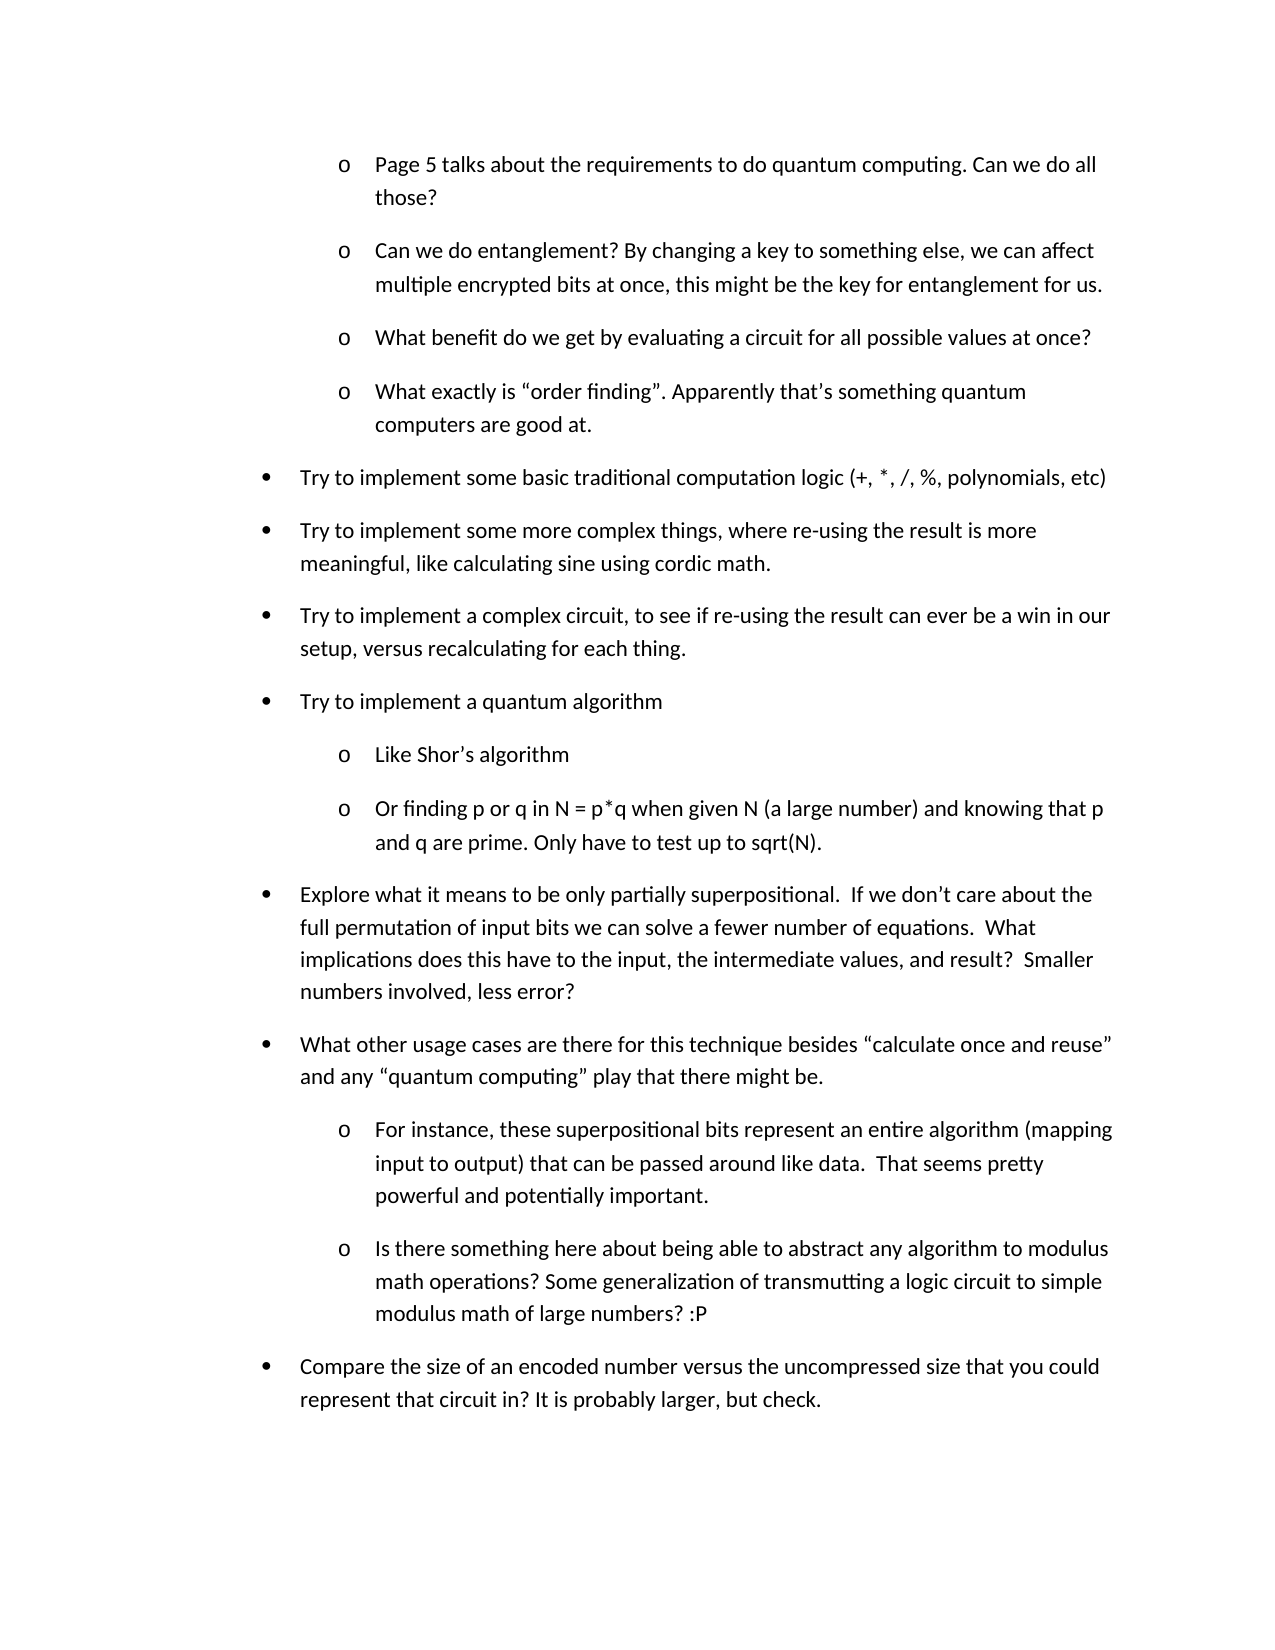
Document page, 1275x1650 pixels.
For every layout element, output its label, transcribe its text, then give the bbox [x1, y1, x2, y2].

list What benefit do we get by evaluating a circuit for all possible values at once? [337, 323, 1125, 352]
list Is there something here about being able to abstract any algorithm to modulus math operations? Some generalization of transmutting a logic circuit to simple modulus math of large numbers? :P [337, 1234, 1125, 1327]
list Compare the size of an encoded number versus the uncompressed size that you could represent that circuit in? It is probably larger, but check. [262, 1352, 1125, 1413]
list What other usage cases are there for this technique besides “calculate once and reuse” and any “quantum computing” play that there might be. [262, 1030, 1125, 1090]
list Page 5 talks about the requirements to do quantum computing. Can we do all those? [337, 150, 1125, 211]
list Or finding p or q in N = p*q when given N (a large number) and knowing that p and q are prime. Only have to test up to sqrt(N). [337, 794, 1125, 856]
list Try to implement some more complex things, where re-using the result is more meaningful, like calculating sine using cordic math. [262, 516, 1125, 577]
list For instance, these superpositional bits represent an entire algorithm (mapping input to output) that can be passed around like data. That seems pretty powerful and potentially important. [337, 1115, 1125, 1209]
list What exactly is “order finding”. Apparently that’s something quantum computers are good at. [337, 377, 1125, 438]
list Can we do entanglement? By changing a key to something else, we can affect multiple encrypted bits at once, this might be the key for entanglement for us. [337, 236, 1125, 298]
list Like Shor’s algorithm [337, 740, 1125, 769]
list Try to implement a complex circuit, to see if re-using the result can ever be a win in our setup, versus recalculating for each thing. [262, 602, 1125, 662]
list Explore what it means to be only partially superpositional. If we don’t care about the full permutation of input bits we can solve a fewer number of equations. What implications does this have to the input, the intermediate values, and result? Smaller numbers involved, less error? [262, 881, 1125, 1005]
list Try to implement some basic traditional computation logic (+, *, /, %, polynomials, etc) [262, 463, 1125, 491]
list Try to implement a quantum algorithm [262, 687, 1125, 715]
